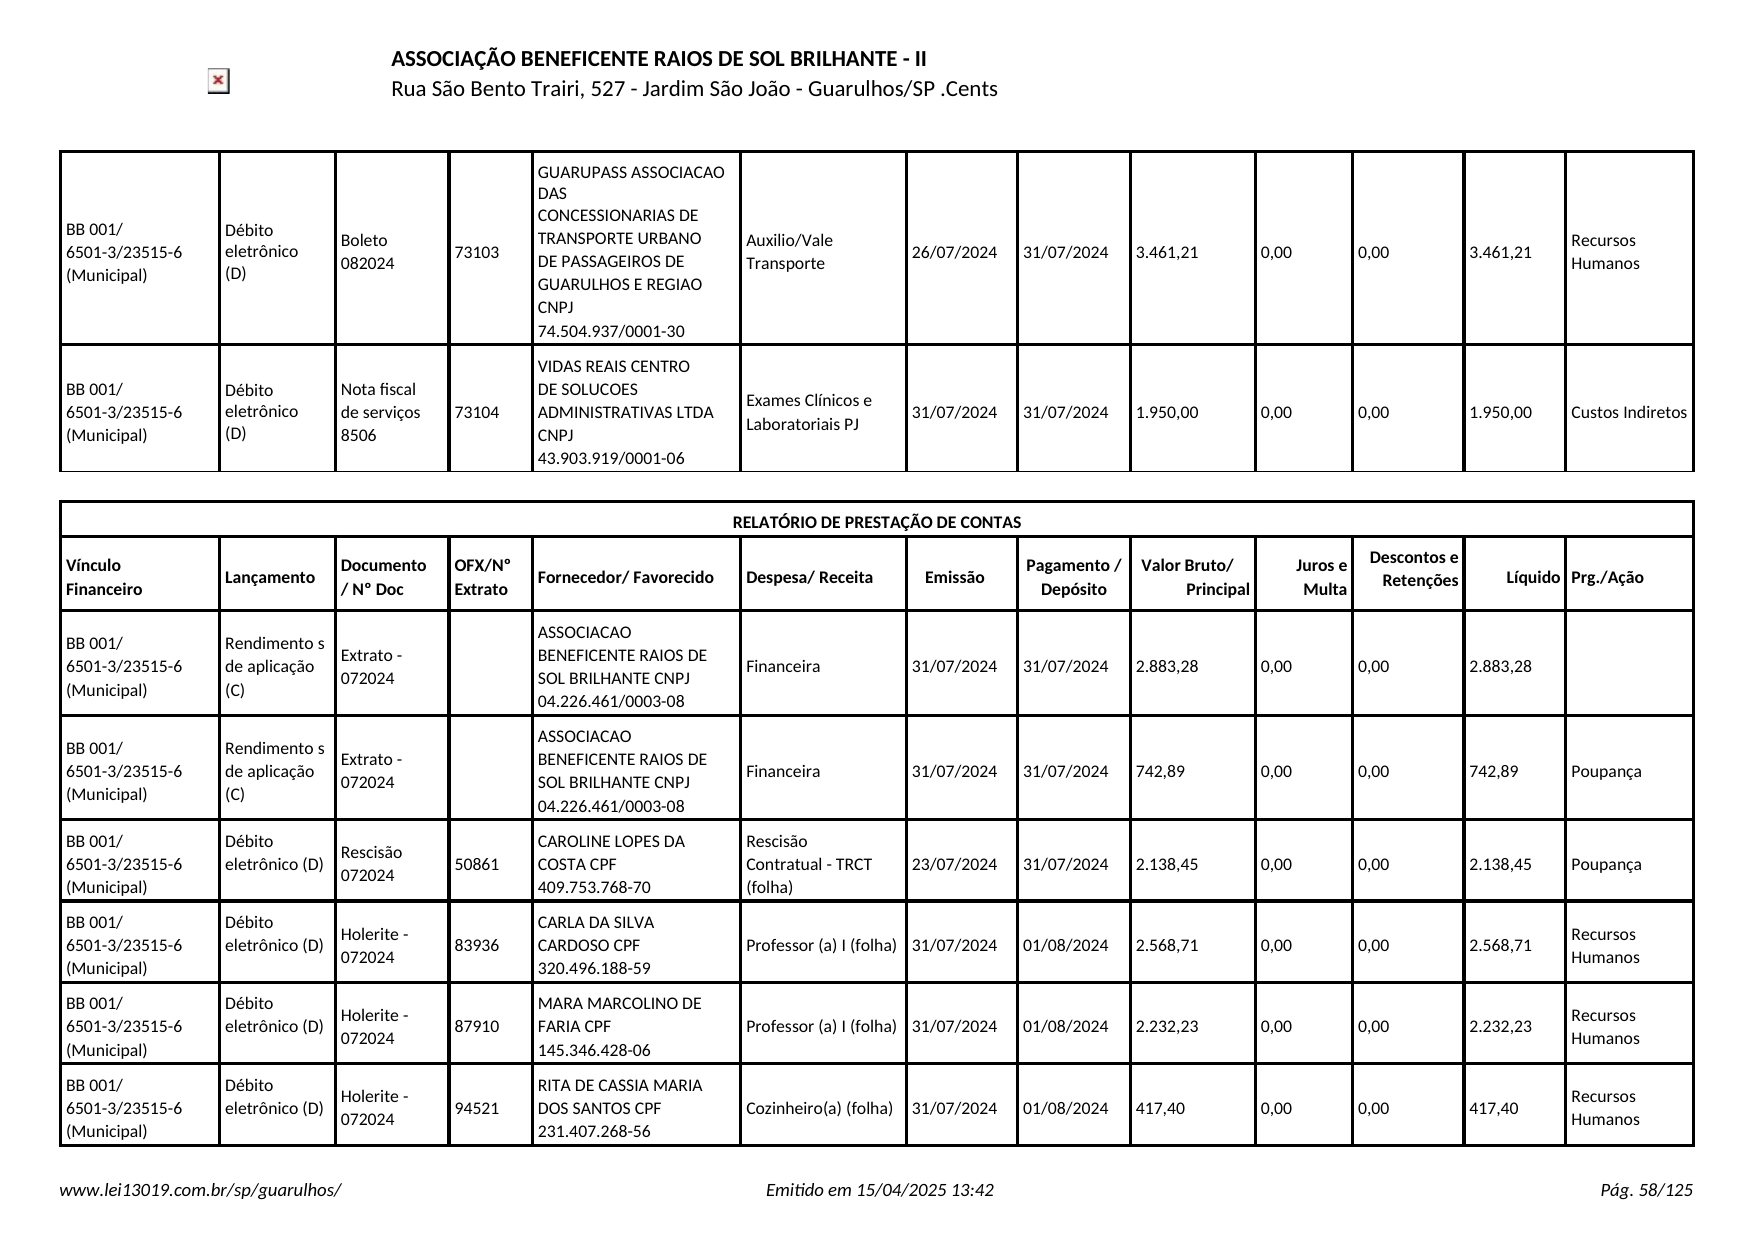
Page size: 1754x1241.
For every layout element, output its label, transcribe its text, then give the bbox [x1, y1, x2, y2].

table_cell 3.461,21 [1466, 153, 1564, 343]
table_cell 73103 [451, 153, 531, 343]
table_cell 2.232,23 [1466, 984, 1564, 1062]
table_cell 417,40 [1132, 1065, 1254, 1143]
table_cell 31/07/2024 [1019, 821, 1129, 899]
table_cell Prg./Ação [1567, 538, 1692, 609]
table_cell Financeira [742, 612, 905, 713]
table_cell Exames Clínicos e Laboratoriais PJ [742, 346, 905, 471]
table_cell VIDAS REAIS CENTRO DE SOLUCOES ADMINISTRATIVAS LTDA CNPJ 43.903.919/0001-06 [534, 346, 739, 471]
table_cell ASSOCIACAO BENEFICENTE RAIOS DE SOL BRILHANTE CNPJ 04.226.461/0003-08 [534, 717, 739, 818]
table_cell 31/07/2024 [908, 717, 1016, 818]
table_cell 2.883,28 [1132, 612, 1254, 713]
table_cell 3.461,21 [1132, 153, 1254, 343]
table_cell BB 001/ 6501-3/23515-6 (Municipal) [62, 984, 218, 1062]
table_cell Documento / Nº Doc [337, 538, 447, 609]
table_cell Auxilio/Vale Transporte [742, 153, 905, 343]
table_cell Nota fiscal de serviços 8506 [337, 346, 447, 471]
table_cell Valor Bruto/ Principal [1132, 538, 1254, 609]
table_cell 417,40 [1466, 1065, 1564, 1143]
table_cell BB 001/ 6501-3/23515-6 (Municipal) [62, 1065, 218, 1143]
table_cell 0,00 [1257, 1065, 1351, 1143]
table_cell Débito eletrônico (D) [221, 903, 334, 981]
table_cell 01/08/2024 [1019, 903, 1129, 981]
table_cell Professor (a) I (folha) [742, 903, 905, 981]
table_cell 31/07/2024 [908, 1065, 1016, 1143]
table_cell 742,89 [1466, 717, 1564, 818]
table_cell BB 001/ 6501-3/23515-6 (Municipal) [62, 346, 218, 471]
table_cell Lançamento [221, 538, 334, 609]
table_cell MARA MARCOLINO DE FARIA CPF 145.346.428-06 [534, 984, 739, 1062]
table_cell 31/07/2024 [908, 984, 1016, 1062]
table_cell 0,00 [1257, 153, 1351, 343]
table_cell 94521 [451, 1065, 531, 1143]
table_cell 31/07/2024 [1019, 612, 1129, 713]
table_cell Fornecedor/ Favorecido [534, 538, 739, 609]
table_cell Débito eletrônico (D) [221, 346, 334, 471]
table_cell 742,89 [1132, 717, 1254, 818]
table_cell Rendimento s de aplicação (C) [221, 612, 334, 713]
table_cell 2.138,45 [1132, 821, 1254, 899]
table_cell 0,00 [1354, 346, 1462, 471]
table_cell 23/07/2024 [908, 821, 1016, 899]
table_cell 0,00 [1354, 153, 1462, 343]
table_cell Recursos Humanos [1567, 1065, 1692, 1143]
table_cell Débito eletrônico (D) [221, 821, 334, 899]
table_cell OFX/Nº Extrato [451, 538, 531, 609]
table_cell Despesa/ Receita [742, 538, 905, 609]
table_cell BB 001/ 6501-3/23515-6 (Municipal) [62, 903, 218, 981]
table_cell Recursos Humanos [1567, 153, 1692, 343]
table_cell 0,00 [1354, 903, 1462, 981]
table_cell Débito eletrônico (D) [221, 153, 334, 343]
table_cell 2.883,28 [1466, 612, 1564, 713]
table_cell Débito eletrônico (D) [221, 1065, 334, 1143]
table_cell 0,00 [1257, 717, 1351, 818]
table_cell 2.232,23 [1132, 984, 1254, 1062]
table_cell Financeira [742, 717, 905, 818]
table_cell Líquido [1466, 538, 1564, 609]
table_cell RITA DE CASSIA MARIA DOS SANTOS CPF 231.407.268-56 [534, 1065, 739, 1143]
table_cell 0,00 [1354, 717, 1462, 818]
table_cell Professor (a) I (folha) [742, 984, 905, 1062]
table_cell 73104 [451, 346, 531, 471]
table_cell ASSOCIACAO BENEFICENTE RAIOS DE SOL BRILHANTE CNPJ 04.226.461/0003-08 [534, 612, 739, 713]
table_cell Rendimento s de aplicação (C) [221, 717, 334, 818]
table_cell Cozinheiro(a) (folha) [742, 1065, 905, 1143]
table_cell 0,00 [1354, 612, 1462, 713]
table_cell [451, 612, 531, 713]
table_cell 0,00 [1354, 821, 1462, 899]
table_cell 83936 [451, 903, 531, 981]
table_cell BB 001/ 6501-3/23515-6 (Municipal) [62, 612, 218, 713]
table_cell Emissão [908, 538, 1016, 609]
table_cell 31/07/2024 [1019, 717, 1129, 818]
table_cell 31/07/2024 [1019, 346, 1129, 471]
table_cell 1.950,00 [1132, 346, 1254, 471]
table_cell 01/08/2024 [1019, 1065, 1129, 1143]
table_cell Holerite - 072024 [337, 1065, 447, 1143]
table_cell Holerite - 072024 [337, 903, 447, 981]
table_cell 0,00 [1354, 984, 1462, 1062]
table_cell 1.950,00 [1466, 346, 1564, 471]
table_cell Holerite - 072024 [337, 984, 447, 1062]
table_cell Poupança [1567, 717, 1692, 818]
table_cell Poupança [1567, 821, 1692, 899]
table_cell Vínculo Financeiro [62, 538, 218, 609]
table_cell BB 001/ 6501-3/23515-6 (Municipal) [62, 717, 218, 818]
table_cell 31/07/2024 [908, 346, 1016, 471]
table_cell 31/07/2024 [1019, 153, 1129, 343]
table_cell Pagamento / Depósito [1019, 538, 1129, 609]
table_cell 2.568,71 [1132, 903, 1254, 981]
table_cell 0,00 [1257, 821, 1351, 899]
table_cell Descontos e Retenções [1354, 538, 1462, 609]
table_cell 0,00 [1257, 903, 1351, 981]
table_cell Rescisão 072024 [337, 821, 447, 899]
table_cell 0,00 [1257, 612, 1351, 713]
table_cell 2.568,71 [1466, 903, 1564, 981]
table_cell 0,00 [1257, 984, 1351, 1062]
table_cell Juros e Multa [1257, 538, 1351, 609]
table_cell CARLA DA SILVA CARDOSO CPF 320.496.188-59 [534, 903, 739, 981]
table_cell Recursos Humanos [1567, 903, 1692, 981]
table_cell 50861 [451, 821, 531, 899]
table_cell 87910 [451, 984, 531, 1062]
table_cell Rescisão Contratual - TRCT (folha) [742, 821, 905, 899]
table_cell Extrato - 072024 [337, 717, 447, 818]
table_cell BB 001/ 6501-3/23515-6 (Municipal) [62, 821, 218, 899]
table_cell 0,00 [1257, 346, 1351, 471]
table_cell [1567, 612, 1692, 713]
table_cell 31/07/2024 [908, 903, 1016, 981]
table_cell Débito eletrônico (D) [221, 984, 334, 1062]
table_cell CAROLINE LOPES DA COSTA CPF 409.753.768-70 [534, 821, 739, 899]
table_cell Extrato - 072024 [337, 612, 447, 713]
table_cell [451, 717, 531, 818]
table_cell BB 001/ 6501-3/23515-6 (Municipal) [62, 153, 218, 343]
table_cell 01/08/2024 [1019, 984, 1129, 1062]
table_cell Recursos Humanos [1567, 984, 1692, 1062]
table_cell Custos Indiretos [1567, 346, 1692, 471]
table_cell 26/07/2024 [908, 153, 1016, 343]
table_cell 2.138,45 [1466, 821, 1564, 899]
table_header RELATÓRIO DE PRESTAÇÃO DE CONTAS [62, 503, 1692, 534]
table_cell GUARUPASS ASSOCIACAO DAS CONCESSIONARIAS DE TRANSPORTE URBANO DE PASSAGEIROS DE GUARULHOS E REGIAO CNPJ 74.504.937/0001-30 [534, 153, 739, 343]
table_cell 0,00 [1354, 1065, 1462, 1143]
table_cell Boleto 082024 [337, 153, 447, 343]
table_cell 31/07/2024 [908, 612, 1016, 713]
